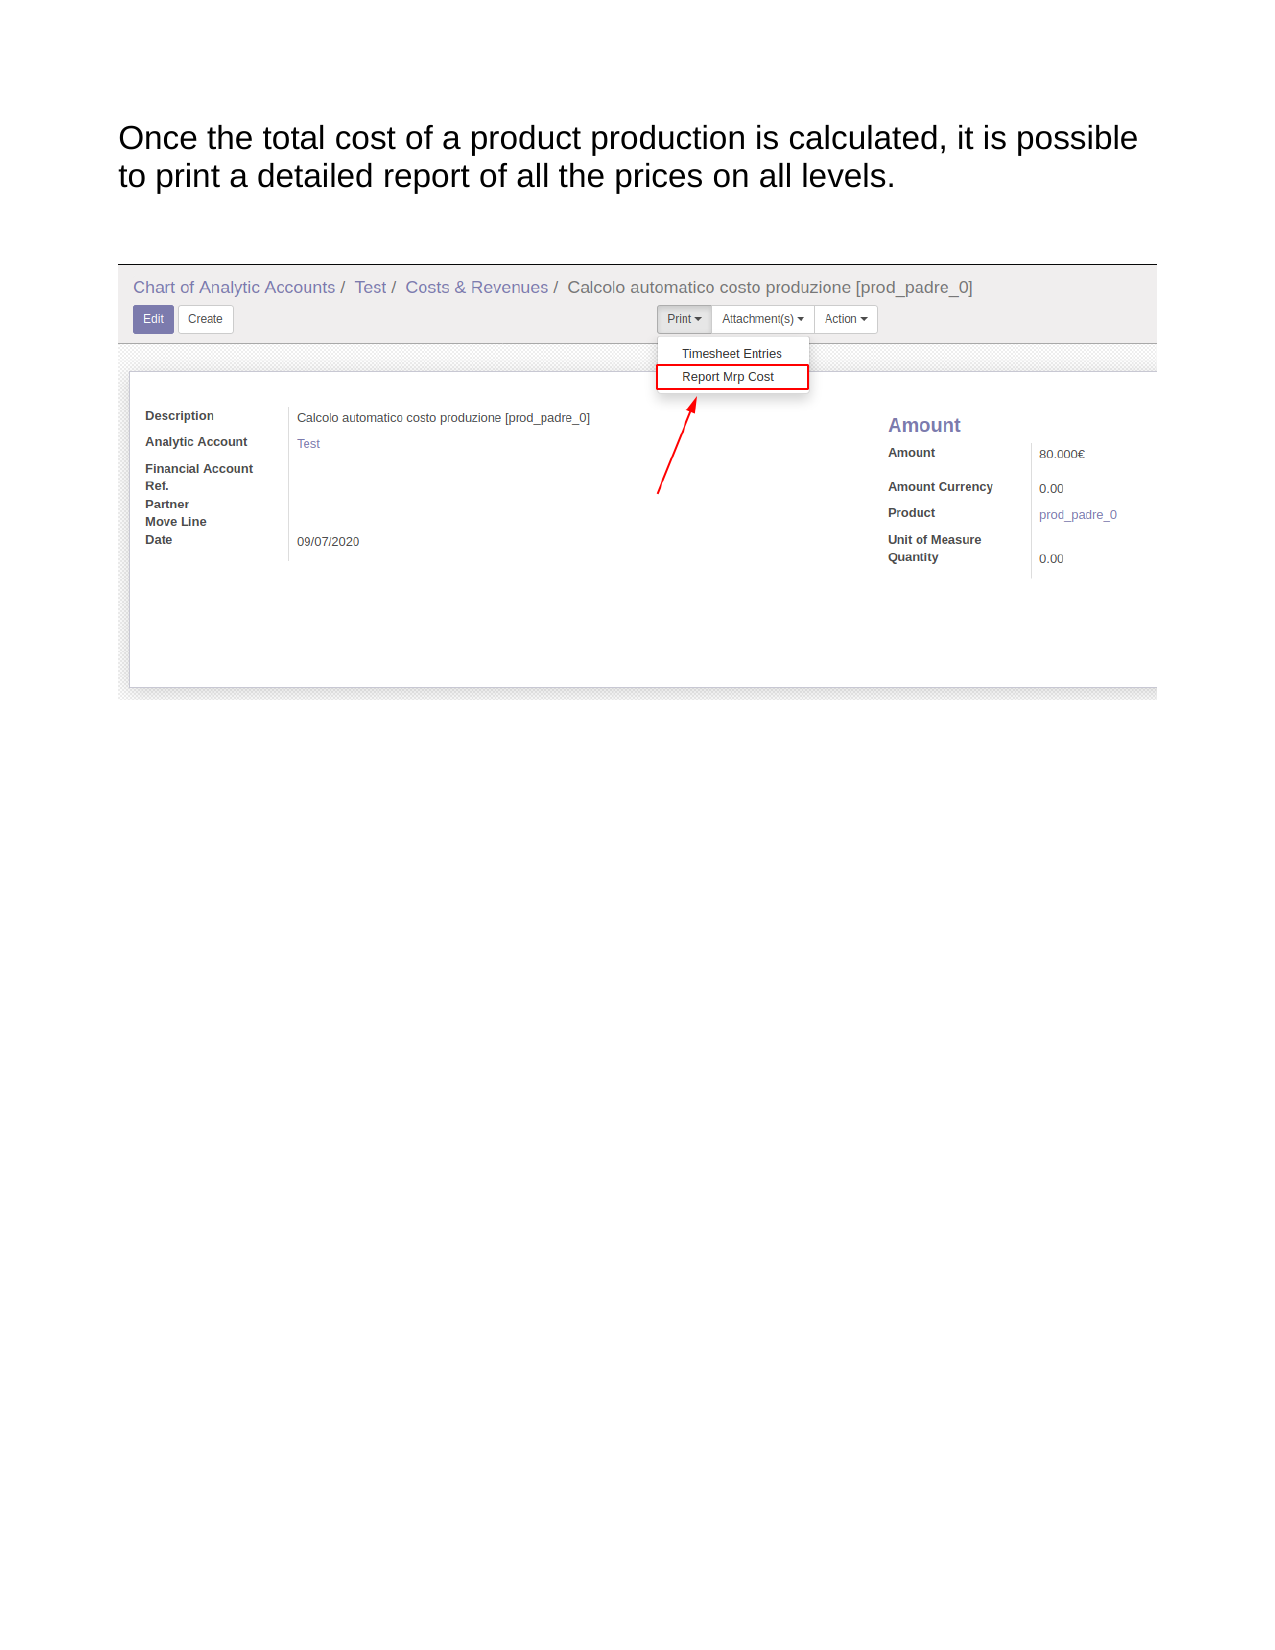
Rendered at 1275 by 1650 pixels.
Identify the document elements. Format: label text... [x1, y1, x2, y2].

text Once the total cost of a product production is calculated, it is possible to print a detailed report of all the prices on all levels. [118, 118, 1157, 195]
picture [118, 264, 1157, 700]
